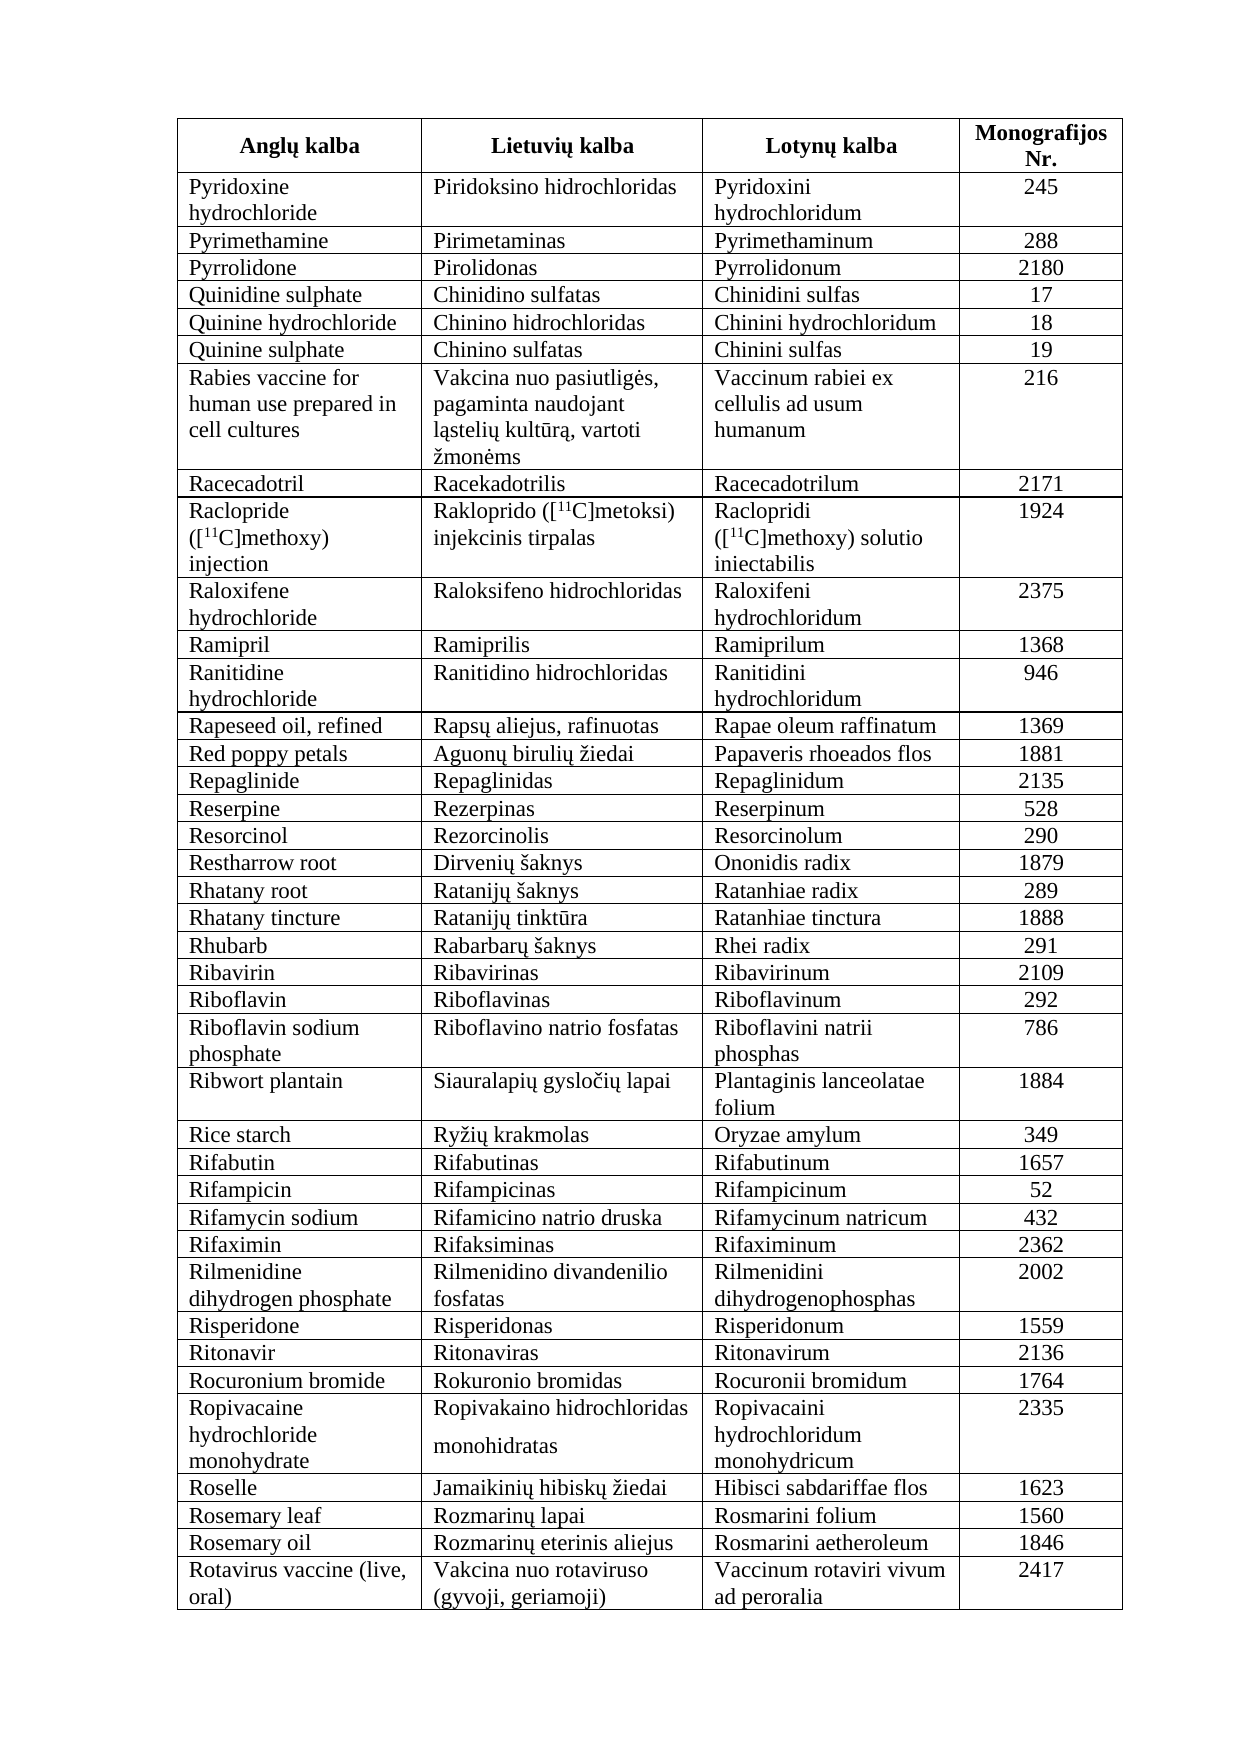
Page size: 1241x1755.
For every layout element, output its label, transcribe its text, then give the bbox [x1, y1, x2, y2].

table_cell 2109 [960, 959, 1122, 985]
table_cell 1369 [960, 713, 1122, 739]
table_cell Ritonavirum [703, 1340, 959, 1366]
table_header Lotynų kalba [703, 119, 959, 172]
table_cell Pyridoxine hydrochloride [178, 173, 421, 226]
table_cell Pyrrolidonum [703, 254, 959, 280]
table_cell 2417 [960, 1557, 1122, 1609]
table_cell Repaglinidas [422, 767, 702, 794]
table_cell Rotavirus vaccine (live, oral) [178, 1557, 421, 1609]
table_cell Chinini sulfas [703, 336, 959, 363]
table_cell 1884 [960, 1068, 1122, 1120]
table_cell Ramipril [178, 631, 421, 658]
table_cell Repaglinide [178, 767, 421, 794]
table_cell Piridoksino hidrochloridas [422, 173, 702, 226]
table_cell Roselle [178, 1474, 421, 1501]
table_cell Ratanijų tinktūra [422, 904, 702, 931]
table_cell Raloxifeni hydrochloridum [703, 578, 959, 630]
table_cell Rifamycinum natricum [703, 1204, 959, 1230]
table_cell Siauralapių gysločių lapai [422, 1068, 702, 1120]
table_cell 1560 [960, 1502, 1122, 1528]
table_cell Jamaikinių hibiskų žiedai [422, 1474, 702, 1501]
table_cell 292 [960, 986, 1122, 1013]
table_cell Ropivacaine hydrochloride monohydrate [178, 1394, 421, 1473]
table_cell Ramiprilum [703, 631, 959, 658]
table_cell Raclopridi ([11C]methoxy) solutio iniectabilis [703, 498, 959, 577]
table_cell 17 [960, 281, 1122, 308]
table_cell Rhubarb [178, 932, 421, 958]
table_cell Rocuronium bromide [178, 1367, 421, 1393]
table_cell 1657 [960, 1149, 1122, 1175]
table_cell Reserpinum [703, 795, 959, 821]
table_cell Riboflavin [178, 986, 421, 1013]
table_cell Ryžių krakmolas [422, 1121, 702, 1148]
table_cell Rosmarini aetheroleum [703, 1529, 959, 1556]
table_cell Riboflavin sodium phosphate [178, 1014, 421, 1067]
table_cell Rakloprido ([11C]metoksi) injekcinis tirpalas [422, 498, 702, 577]
table_cell Ranitidine hydrochloride [178, 659, 421, 711]
table_cell Rifampicinum [703, 1176, 959, 1202]
table_cell 18 [960, 309, 1122, 335]
table_header Anglų kalba [178, 119, 421, 172]
table_cell Vaccinum rotaviri vivum ad peroralia [703, 1557, 959, 1609]
table_cell 2335 [960, 1394, 1122, 1473]
table_cell Pyrimethaminum [703, 227, 959, 253]
table_cell 2135 [960, 767, 1122, 794]
table_cell Pyrimethamine [178, 227, 421, 253]
table_cell Dirvenių šaknys [422, 850, 702, 876]
table_cell Ranitidino hidrochloridas [422, 659, 702, 711]
table_cell Pirolidonas [422, 254, 702, 280]
table_cell Ribavirinas [422, 959, 702, 985]
table_cell Rapae oleum raffinatum [703, 713, 959, 739]
table_cell Repaglinidum [703, 767, 959, 794]
table_cell 1846 [960, 1529, 1122, 1556]
table_cell 786 [960, 1014, 1122, 1067]
table_cell 1888 [960, 904, 1122, 931]
table_cell Ranitidini hydrochloridum [703, 659, 959, 711]
table_cell Ropivacaini hydrochloridum monohydricum [703, 1394, 959, 1473]
table_cell Quinine hydrochloride [178, 309, 421, 335]
table_cell Papaveris rhoeados flos [703, 740, 959, 766]
table_cell Chinino hidrochloridas [422, 309, 702, 335]
table_cell Riboflavinas [422, 986, 702, 1013]
table_cell 1924 [960, 498, 1122, 577]
table_cell 289 [960, 877, 1122, 903]
table_cell Rifamicino natrio druska [422, 1204, 702, 1230]
table_cell 1623 [960, 1474, 1122, 1501]
table_cell Ratanhiae radix [703, 877, 959, 903]
table_cell Rabarbarų šaknys [422, 932, 702, 958]
table_cell Rice starch [178, 1121, 421, 1148]
table_cell 1881 [960, 740, 1122, 766]
table_cell Resorcinolum [703, 822, 959, 848]
table_cell 216 [960, 364, 1122, 469]
table_cell Rapsų aliejus, rafinuotas [422, 713, 702, 739]
table_cell 1764 [960, 1367, 1122, 1393]
table_cell Raclopride ([11C]methoxy) injection [178, 498, 421, 577]
table_cell Riboflavinum [703, 986, 959, 1013]
table_cell 2002 [960, 1258, 1122, 1311]
table_cell Rezerpinas [422, 795, 702, 821]
table_cell Ratanijų šaknys [422, 877, 702, 903]
table_cell Rabies vaccine for human use prepared in cell cultures [178, 364, 421, 469]
table_cell Racecadotril [178, 470, 421, 496]
table_cell Reserpine [178, 795, 421, 821]
table_cell Rifamycin sodium [178, 1204, 421, 1230]
table_cell 2362 [960, 1231, 1122, 1257]
table_cell Racekadotrilis [422, 470, 702, 496]
table_cell 1368 [960, 631, 1122, 658]
table_cell Oryzae amylum [703, 1121, 959, 1148]
table_cell Quinidine sulphate [178, 281, 421, 308]
table_cell 946 [960, 659, 1122, 711]
table_cell Ritonavir [178, 1340, 421, 1366]
table_cell Raloksifeno hidrochloridas [422, 578, 702, 630]
table_cell Rifampicin [178, 1176, 421, 1202]
table_cell Chinidini sulfas [703, 281, 959, 308]
table_cell Rosemary oil [178, 1529, 421, 1556]
table_cell Ononidis radix [703, 850, 959, 876]
table_cell Rezorcinolis [422, 822, 702, 848]
table_cell 290 [960, 822, 1122, 848]
table_cell 2171 [960, 470, 1122, 496]
table_cell 288 [960, 227, 1122, 253]
table_cell Rilmenidine dihydrogen phosphate [178, 1258, 421, 1311]
table_cell Rocuronii bromidum [703, 1367, 959, 1393]
table_cell Risperidonum [703, 1312, 959, 1338]
table_cell 2375 [960, 578, 1122, 630]
table_cell Hibisci sabdariffae flos [703, 1474, 959, 1501]
table_cell Rilmenidino divandenilio fosfatas [422, 1258, 702, 1311]
table_cell Rozmarinų lapai [422, 1502, 702, 1528]
table_header Monografijos Nr. [960, 119, 1122, 172]
table_cell Ribwort plantain [178, 1068, 421, 1120]
table_cell Rifampicinas [422, 1176, 702, 1202]
table_cell Chinidino sulfatas [422, 281, 702, 308]
table_cell Rifabutinum [703, 1149, 959, 1175]
table_cell Rosemary leaf [178, 1502, 421, 1528]
table_cell Ramiprilis [422, 631, 702, 658]
table_cell Chinini hydrochloridum [703, 309, 959, 335]
table_cell 1559 [960, 1312, 1122, 1338]
table_cell Riboflavini natrii phosphas [703, 1014, 959, 1067]
table_cell Ropivakaino hidrochloridas monohidratas [422, 1394, 702, 1473]
table_cell Raloxifene hydrochloride [178, 578, 421, 630]
table_cell Rosmarini folium [703, 1502, 959, 1528]
table_cell 19 [960, 336, 1122, 363]
table_cell Rhei radix [703, 932, 959, 958]
table_cell Rifaximinum [703, 1231, 959, 1257]
table_cell 432 [960, 1204, 1122, 1230]
table_header Lietuvių kalba [422, 119, 702, 172]
table_cell Ritonaviras [422, 1340, 702, 1366]
table_cell Vakcina nuo rotaviruso (gyvoji, geriamoji) [422, 1557, 702, 1609]
table_cell Quinine sulphate [178, 336, 421, 363]
table_cell Pyridoxini hydrochloridum [703, 173, 959, 226]
table_cell Rifabutinas [422, 1149, 702, 1175]
table_cell Rifaksiminas [422, 1231, 702, 1257]
table_cell Chinino sulfatas [422, 336, 702, 363]
table_cell 1879 [960, 850, 1122, 876]
table_cell Rhatany root [178, 877, 421, 903]
table_cell Riboflavino natrio fosfatas [422, 1014, 702, 1067]
table_cell Resorcinol [178, 822, 421, 848]
table_cell Ribavirinum [703, 959, 959, 985]
table_cell Vaccinum rabiei ex cellulis ad usum humanum [703, 364, 959, 469]
table_cell 245 [960, 173, 1122, 226]
table_cell 291 [960, 932, 1122, 958]
table_cell Risperidonas [422, 1312, 702, 1338]
table_cell Ribavirin [178, 959, 421, 985]
table_cell Restharrow root [178, 850, 421, 876]
table_cell Pirimetaminas [422, 227, 702, 253]
table_cell 52 [960, 1176, 1122, 1202]
table_cell Rokuronio bromidas [422, 1367, 702, 1393]
table_cell Rapeseed oil, refined [178, 713, 421, 739]
table_cell 2180 [960, 254, 1122, 280]
table_cell Ratanhiae tinctura [703, 904, 959, 931]
table_cell 528 [960, 795, 1122, 821]
table_cell 2136 [960, 1340, 1122, 1366]
table_cell 349 [960, 1121, 1122, 1148]
table_cell Vakcina nuo pasiutligės, pagaminta naudojant ląstelių kultūrą, vartoti žmonėms [422, 364, 702, 469]
table_cell Rifaximin [178, 1231, 421, 1257]
table_cell Plantaginis lanceolatae folium [703, 1068, 959, 1120]
table_cell Rifabutin [178, 1149, 421, 1175]
table_cell Rhatany tincture [178, 904, 421, 931]
table_cell Rozmarinų eterinis aliejus [422, 1529, 702, 1556]
table_cell Racecadotrilum [703, 470, 959, 496]
table_cell Red poppy petals [178, 740, 421, 766]
table_cell Aguonų birulių žiedai [422, 740, 702, 766]
table_cell Pyrrolidone [178, 254, 421, 280]
table_cell Rilmenidini dihydrogenophosphas [703, 1258, 959, 1311]
table_cell Risperidone [178, 1312, 421, 1338]
